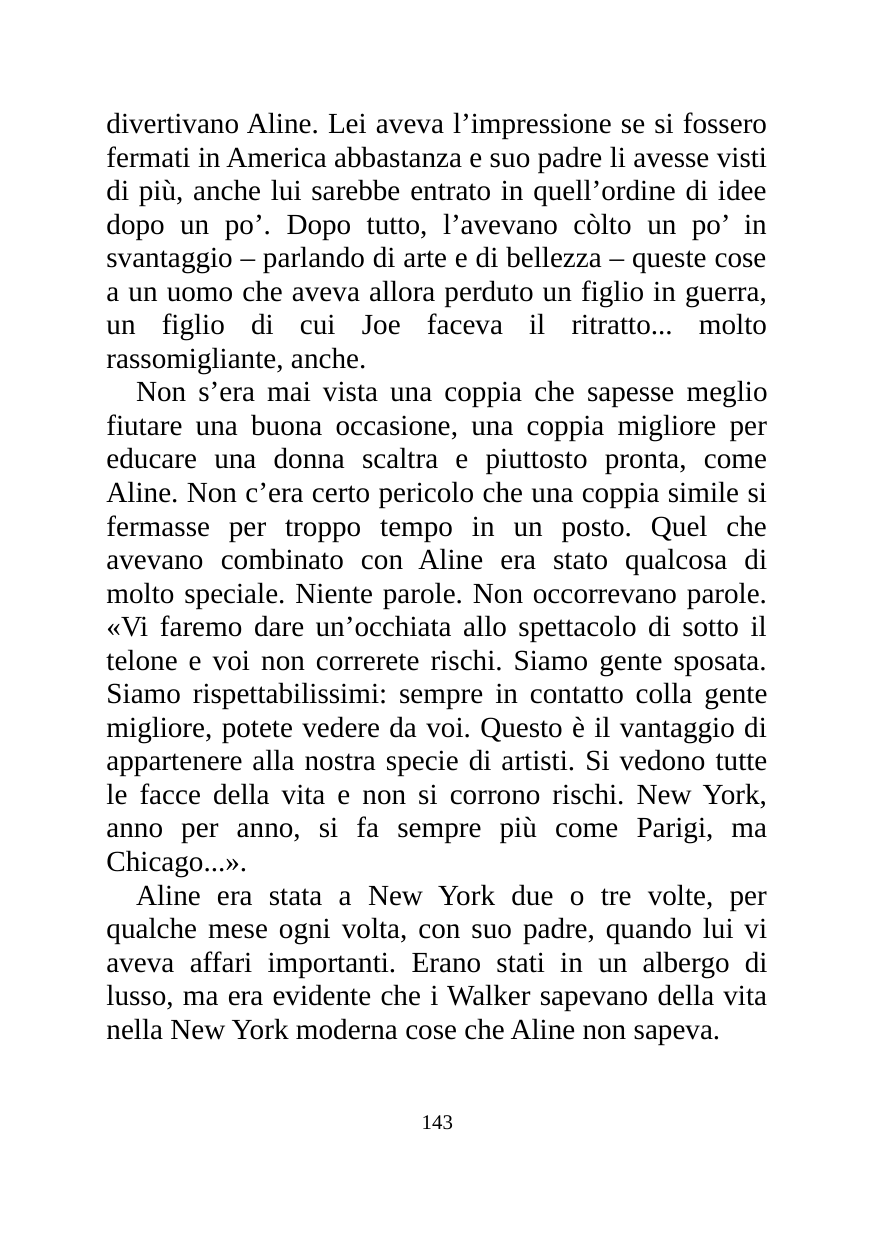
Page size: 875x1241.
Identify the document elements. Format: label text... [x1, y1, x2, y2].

text divertivano Aline. Lei aveva l’impressione se si fossero fermati in America abbastanza e suo padre li avesse visti di più, anche lui sarebbe entrato in quell’ordine di idee dopo un po’. Dopo tutto, l’avevano còlto un po’ in svantaggio – parlando di arte e di bellezza – queste cose a un uomo che aveva allora perduto un figlio in guerra, un figlio di cui Joe faceva il ritratto... molto rassomigliante, anche. [106, 106, 768, 374]
text Non s’era mai vista una coppia che sapesse meglio fiutare una buona occasione, una coppia migliore per educare una donna scaltra e piuttosto pronta, come Aline. Non c’era certo pericolo che una coppia simile si fermasse per troppo tempo in un posto. Quel che avevano combinato con Aline era stato qualcosa di molto speciale. Niente parole. Non occorrevano parole. «Vi faremo dare un’occhiata allo spettacolo di sotto il telone e voi non correrete rischi. Siamo gente sposata. Siamo rispettabilissimi: sempre in contatto colla gente migliore, potete vedere da voi. Questo è il vantaggio di appartenere alla nostra specie di artisti. Si vedono tutte le facce della vita e non si corrono rischi. New York, anno per anno, si fa sempre più come Parigi, ma Chicago...». [106, 374, 768, 878]
text Aline era stata a New York due o tre volte, per qualche mese ogni volta, con suo padre, quando lui vi aveva affari importanti. Erano stati in un albergo di lusso, ma era evidente che i Walker sapevano della vita nella New York moderna cose che Aline non sapeva. [106, 878, 768, 1045]
